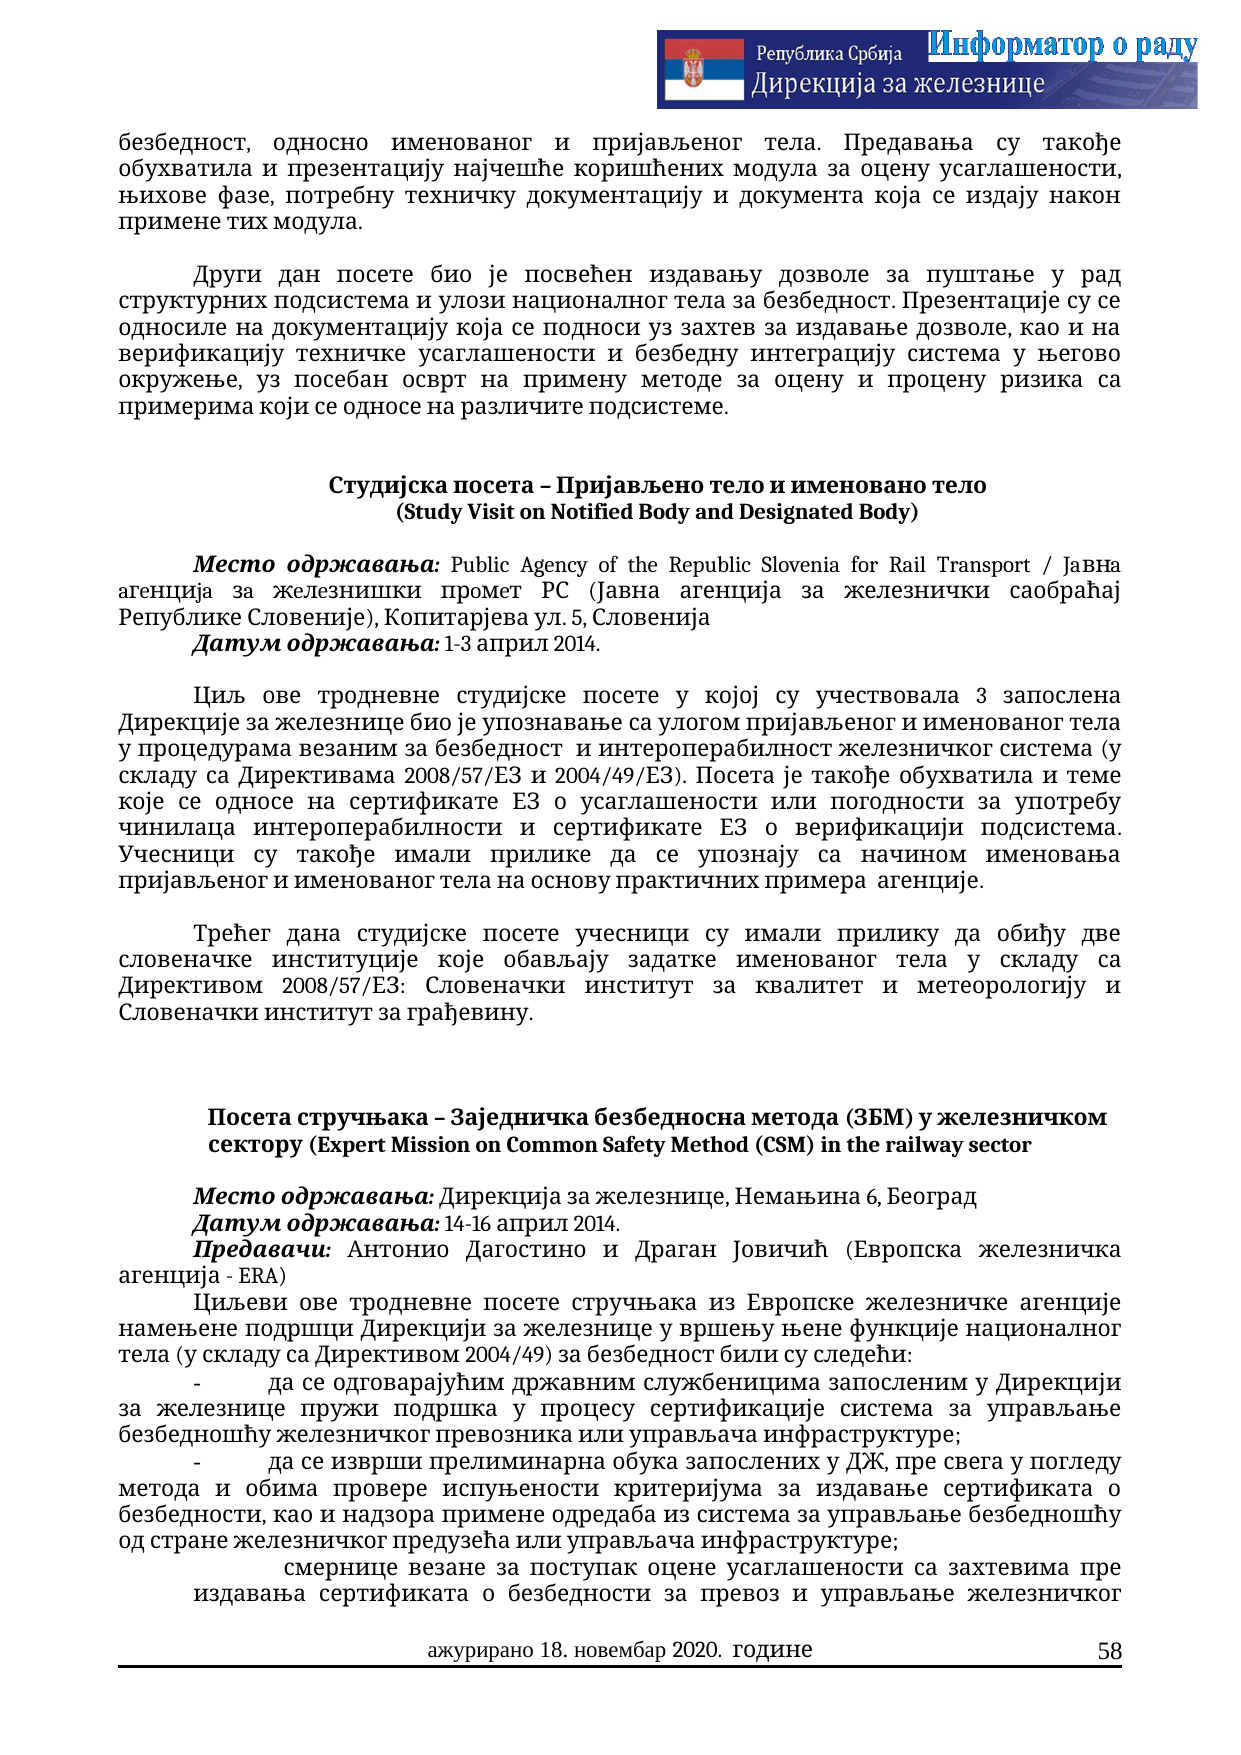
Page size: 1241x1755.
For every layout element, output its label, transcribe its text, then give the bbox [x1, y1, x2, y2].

text безбедност, односно именованог и пријављеног тела. Предавања су такође обухватила и презентацију најчешће коришћених модула за оцену усаглашености, њихове фазе, потребну техничку документацију и документа која се издају након примене тих модула. [118, 130, 1122, 235]
text Место одржавања: Дирекција за железнице, Немањина 6, Београд [118, 1184, 1122, 1210]
text Циљ ове тродневне студијске посете у којој су учествовала 3 запослена Дирекције за железнице био је упознавање са улогом пријављеног и именованог тела у процедурама везаним за безбедност и интероперабилност железничког система (у складу са Директивама 2008/57/ЕЗ и 2004/49/ЕЗ). Посета је такође обухватила и теме које се односе на сертификате ЕЗ о усаглашености или погодности за употребу чинилаца интероперабилности и сертификате ЕЗ о верификацији подсистема. Учесници су такође имали прилике да се упознају са начином именовања пријављеног и именованог тела на основу практичних примера агенције. [118, 683, 1122, 894]
text Студијска посета – Пријављено тело и именовано тело [118, 472, 1122, 499]
text смернице везане за поступак оцене усаглашености са захтевима пре издавања сертификата о безбедности за превоз и управљање железничког [193, 1554, 1122, 1607]
text Трећег дана студијске посете учесници су имали прилику да обиђу две словеначке институције које обављају задатке именованог тела у складу са Директивом 2008/57/ЕЗ: Словеначки институт за квалитет и метеорологију и Словеначки институт за грађевину. [118, 921, 1122, 1026]
text Датум одржавања: 1-3 април 2014. [118, 631, 1122, 657]
text Место одржавања: Public Agency of the Republic Slovenia for Rail Transport / Jaвнa aгeнциja зa жeлeзнишки прoмeт РС (Јавна агенција за железнички саобраћај Републике Словеније), Копитарјева ул. 5, Словенија [118, 552, 1122, 631]
text Циљеви ове тродневне посете стручњака из Европске железничке агенције намењене подршци Дирекцији за железнице у вршењу њене функције националног тела (у складу са Директивом 2004/49) за безбедност били су следећи: [118, 1289, 1122, 1368]
text Предавачи: Антонио Дагостино и Драган Јовичић (Европска железничка агенција - ERA) [118, 1237, 1122, 1289]
text Други дан посете био је посвећен издавању дозволе за пуштање у рад структурних подсистема и улози националног тела за безбедност. Презентације су се односиле на документацију која се подноси уз захтев за издавање дозволе, као и на верификацију техничке усаглашености и безбедну интеграцију система у његово окружење, уз посебан осврт на примену методе за оцену и процену ризика са примерима који се односе на различите подсистеме. [118, 262, 1122, 420]
text (Study Visit on Notified Body and Designated Body) [118, 499, 1122, 525]
list да се одговарајућим државним службеницима запосленим у Дирекцији за железнице пружи подршка у процесу сертификације система за управљање безбедношћу железничког превозника или управљача инфраструктуре; [118, 1368, 1122, 1448]
list да се изврши прелиминарна обука запослених у ДЖ, пре свега у погледу метода и обима провере испуњености критеријума за издавање сертификата о безбедности, као и надзора примене одредаба из система за управљање безбедношћу од стране железничког предузећа или управљача инфраструктуре; [118, 1448, 1122, 1554]
text Посета стручњака – Заједничка безбедносна метода (ЗБМ) у железничком сектору (Expert Mission on Common Safety Method (CSM) in the railway sector [118, 1105, 1122, 1158]
text Датум одржавања: 14-16 април 2014. [118, 1210, 1122, 1237]
